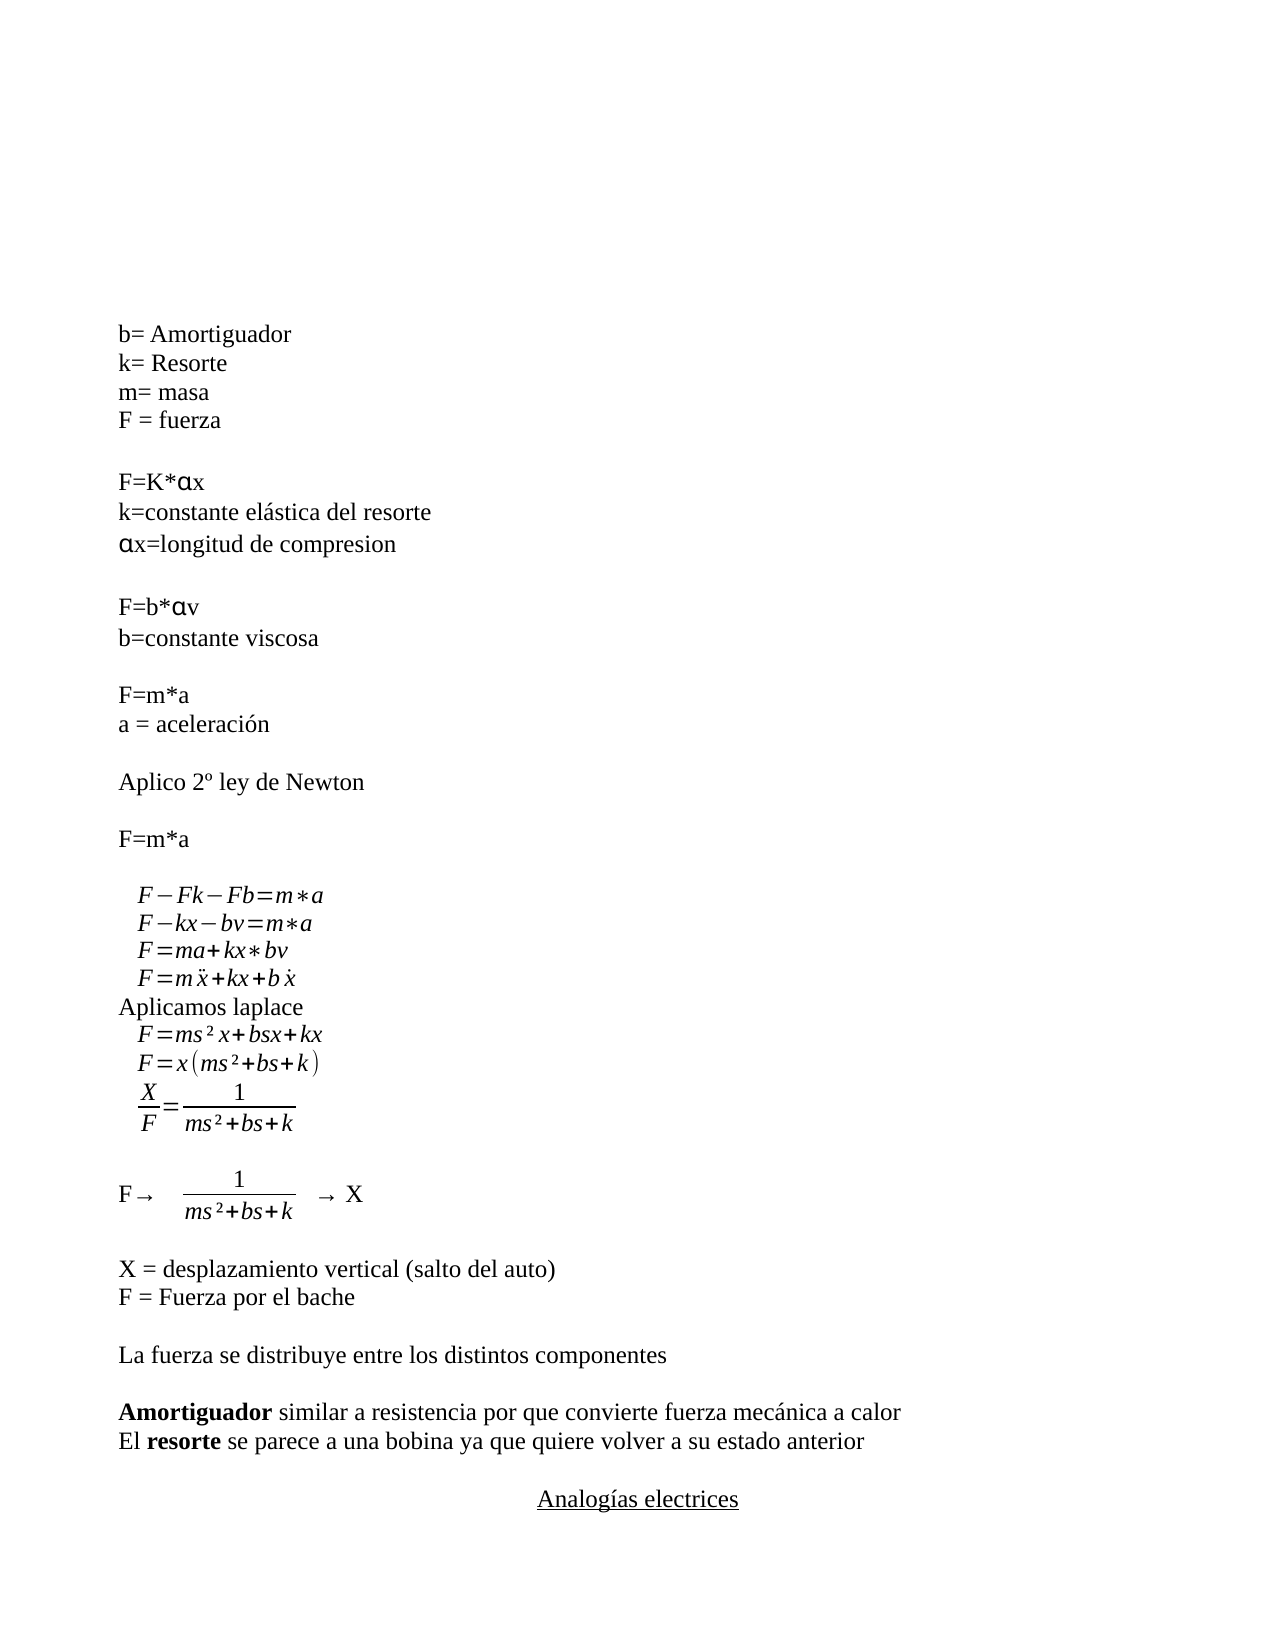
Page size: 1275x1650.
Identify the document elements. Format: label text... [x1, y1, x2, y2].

text F→ → X [118, 1166, 1157, 1225]
text b= Amortiguador [118, 118, 1157, 348]
text F = fuerza [118, 406, 1157, 434]
text Amortiguador similar a resistencia por que convierte fuerza mecánica a calor [118, 1397, 1157, 1426]
text Aplico 2º ley de Newton [118, 767, 1157, 795]
text Analogías electrices [118, 1484, 1157, 1512]
text F=m*a [118, 824, 1157, 853]
text F=m*a [118, 680, 1157, 709]
text X = desplazamiento vertical (salto del auto) [118, 1254, 1157, 1282]
text F=b*ɑv [118, 589, 1157, 623]
text F=K*ɑx [118, 463, 1157, 497]
text m= masa [118, 377, 1157, 406]
text La fuerza se distribuye entre los distintos componentes [118, 1340, 1157, 1369]
text F = Fuerza por el bache [118, 1282, 1157, 1311]
text k=constante elástica del resorte [118, 497, 1157, 526]
text k= Resorte [118, 348, 1157, 377]
text ɑx=longitud de compresion [118, 526, 1157, 560]
text a = aceleración [118, 709, 1157, 738]
text Aplicamos laplace [118, 992, 1157, 1021]
text b=constante viscosa [118, 623, 1157, 652]
text El resorte se parece a una bobina ya que quiere volver a su estado anterior [118, 1426, 1157, 1455]
